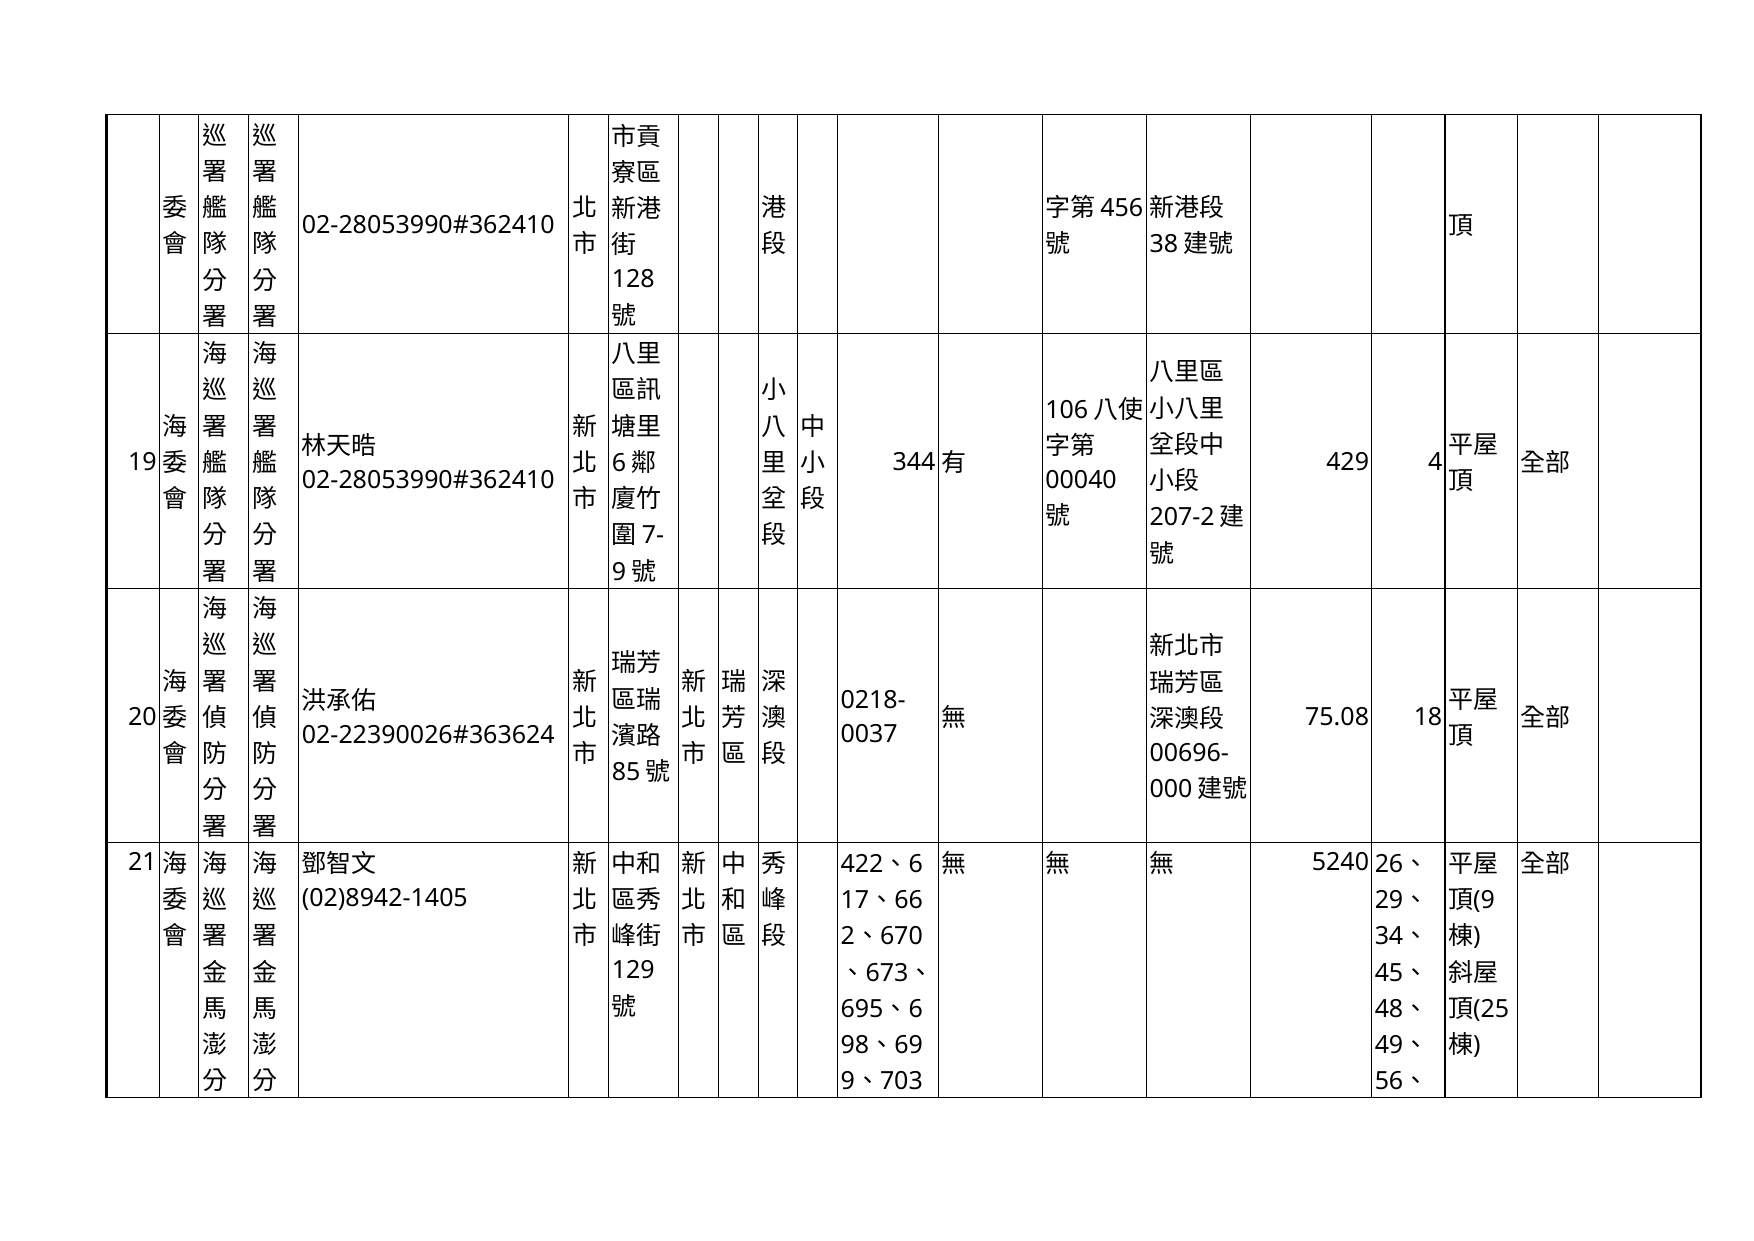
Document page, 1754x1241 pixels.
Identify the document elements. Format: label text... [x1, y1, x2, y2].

table_cell 八里區小八里坌段中小段207-2建號 [1147, 334, 1250, 587]
table_cell 林天晧 02-28053990#362410 [299, 334, 568, 587]
table_cell 頂 [1446, 115, 1517, 333]
table_cell 02-28053990#362410 [299, 115, 568, 333]
table_cell 海巡署金馬澎分 [199, 843, 248, 1097]
table_cell 新北市 [569, 589, 608, 842]
table_cell 洪承佑 02-22390026#363624 [299, 589, 568, 842]
table_cell 無 [1043, 843, 1146, 1097]
table_cell 106八使字第00040號 [1043, 334, 1146, 587]
table_cell [719, 334, 758, 587]
table_cell 巡署艦隊分署 [199, 115, 248, 333]
table_cell 新港段38建號 [1147, 115, 1250, 333]
table_cell [1599, 115, 1700, 333]
table_cell 26、29、34、45、48、49、56、 [1372, 843, 1444, 1097]
table_cell [1599, 334, 1700, 587]
table_cell [798, 115, 837, 333]
table_cell [1043, 589, 1146, 842]
table_cell 20 [108, 589, 159, 842]
table_cell [719, 115, 758, 333]
table_cell 八里區訊塘里6鄰廈竹圍7-9號 [609, 334, 678, 587]
table_cell 中和區 [719, 843, 758, 1097]
table_cell 小八里坌段 [759, 334, 797, 587]
table_cell 全部 [1518, 589, 1598, 842]
table_cell 新北市 [569, 843, 608, 1097]
table_cell 鄧智文 (02)8942-1405 [299, 843, 568, 1097]
table_cell [1599, 843, 1700, 1097]
table_cell 中小段 [798, 334, 837, 587]
table_cell 新北市瑞芳區深澳段00696-000建號 [1147, 589, 1250, 842]
table_cell 無 [939, 843, 1042, 1097]
table_cell 市貢寮區新港街128號 [609, 115, 678, 333]
table_cell 0218-0037 [838, 589, 938, 842]
table_cell 有 [939, 334, 1042, 587]
table_cell 巡署艦隊分署 [249, 115, 298, 333]
table_cell 海委會 [160, 334, 198, 587]
table_cell [798, 843, 837, 1097]
table_cell [1251, 115, 1371, 333]
table_cell [939, 115, 1042, 333]
table_cell 全部 [1518, 843, 1598, 1097]
table_cell 75.08 [1251, 589, 1371, 842]
table_cell [679, 115, 718, 333]
table_cell 委會 [160, 115, 198, 333]
table_cell 422、617、662、670、673、695、698、699、703 [838, 843, 938, 1097]
table_cell 新北市 [679, 589, 718, 842]
table_cell 無 [1147, 843, 1250, 1097]
table_cell 港段 [759, 115, 797, 333]
table_cell 18 [1372, 589, 1444, 842]
table_cell 北市 [569, 115, 608, 333]
table_cell 全部 [1518, 334, 1598, 587]
table_cell 平屋頂(9棟) 斜屋頂(25棟) [1446, 843, 1517, 1097]
table_cell 海委會 [160, 843, 198, 1097]
table_cell 中和區秀峰街129號 [609, 843, 678, 1097]
table_cell 無 [939, 589, 1042, 842]
table_cell 平屋頂 [1446, 589, 1517, 842]
table_cell 新北市 [569, 334, 608, 587]
table_cell 海巡署艦隊分署 [249, 334, 298, 587]
table_cell 海委會 [160, 589, 198, 842]
table_cell 429 [1251, 334, 1371, 587]
table_cell [108, 115, 159, 333]
table_cell [679, 334, 718, 587]
table_cell 海巡署金馬澎分 [249, 843, 298, 1097]
table_cell [1518, 115, 1598, 333]
table_cell 瑞芳區瑞濱路85號 [609, 589, 678, 842]
table_cell 新北市 [679, 843, 718, 1097]
table_cell 瑞芳區 [719, 589, 758, 842]
table_cell 19 [108, 334, 159, 587]
table_cell 海巡署艦隊分署 [199, 334, 248, 587]
table_cell 海巡署偵防分署 [249, 589, 298, 842]
table_cell 344 [838, 334, 938, 587]
table_cell 秀峰段 [759, 843, 797, 1097]
table_cell 海巡署偵防分署 [199, 589, 248, 842]
table_cell 5240 [1251, 843, 1371, 1097]
table_cell [1599, 589, 1700, 842]
table_cell [1372, 115, 1444, 333]
table_cell [838, 115, 938, 333]
table_cell 4 [1372, 334, 1444, 587]
table_cell 21 [108, 843, 159, 1097]
table_cell [798, 589, 837, 842]
table_cell 深澳段 [759, 589, 797, 842]
table_cell 平屋頂 [1446, 334, 1517, 587]
table_cell 字第456號 [1043, 115, 1146, 333]
